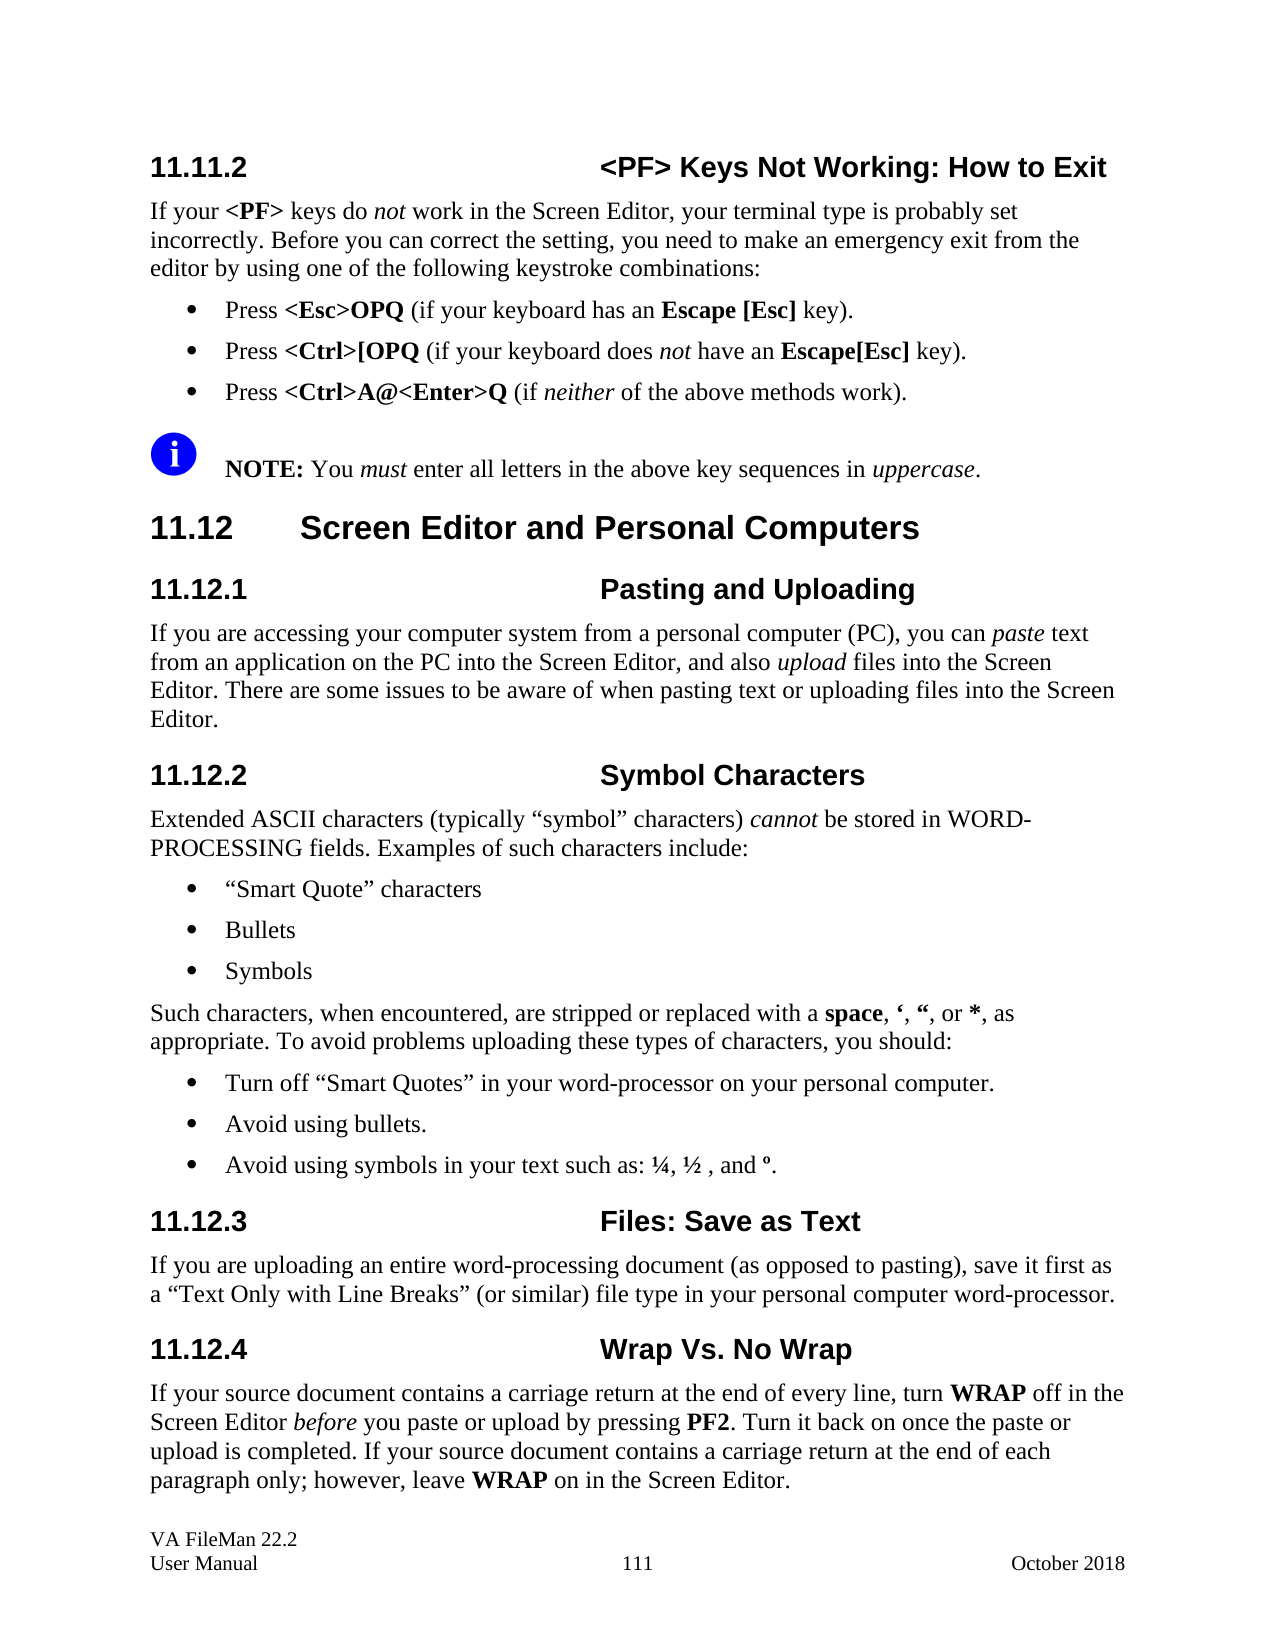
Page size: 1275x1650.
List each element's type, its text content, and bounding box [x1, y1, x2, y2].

subtitle Files: Save as Text [150, 1204, 1125, 1237]
list Bullets [187, 915, 1125, 944]
text Such characters, when encountered, are stripped or replaced with a space, ‘, “, or *, as appropriate. To avoid problems uploading these types of characters, you should: [150, 998, 1125, 1055]
list Press <Ctrl>[OPQ (if your keyboard does not have an Escape[Esc] key). [187, 336, 1125, 365]
subtitle <PF> Keys Not Working: How to Exit [150, 150, 1125, 183]
list Turn off “Smart Quotes” in your word-processor on your personal computer. [187, 1068, 1125, 1096]
list Press <Ctrl>A@<Enter>Q (if neither of the above methods work). [187, 377, 1125, 406]
text If your source document contains a carriage return at the end of every line, turn WRAP off in the Screen Editor before you paste or upload by pressing PF2. Turn it back on once the paste or upload is completed. If your source document contains a carriage return at the end of each paragraph only; however, leave WRAP on in the Screen Editor. [150, 1378, 1125, 1493]
text Extended ASCII characters (typically “symbol” characters) cannot be stored in WORD-PROCESSING fields. Examples of such characters include: [150, 804, 1125, 861]
list Press <Esc>OPQ (if your keyboard has an Escape [Esc] key). [187, 295, 1125, 323]
subtitle Wrap Vs. No Wrap [150, 1332, 1125, 1366]
text If you are uploading an entire word-processing document (as opposed to pasting), save it first as a “Text Only with Line Breaks” (or similar) file type in your personal computer word-processor. [150, 1250, 1125, 1307]
subtitle Pasting and Uploading [150, 572, 1125, 605]
list Symbols [187, 956, 1125, 985]
subtitle Symbol Characters [150, 758, 1125, 791]
text If you are accessing your computer system from a personal computer (PC), you can paste text from an application on the PC into the Screen Editor, and also upload files into the Screen Editor. There are some issues to be aware of when pasting text or uploading files into the Screen Editor. [150, 618, 1125, 733]
list “Smart Quote” characters [187, 874, 1125, 903]
text If your <PF> keys do not work in the Screen Editor, your terminal type is probably set incorrectly. Before you can correct the setting, you need to make an emergency exit from the editor by using one of the following keystroke combinations: [150, 196, 1125, 282]
list Avoid using bullets. [187, 1109, 1125, 1138]
text NOTE: You must enter all letters in the above key sequences in uppercase. [150, 431, 1125, 483]
picture [150, 431, 197, 478]
subtitle Screen Editor and Personal Computers [150, 508, 1125, 547]
list Avoid using symbols in your text such as: ¼, ½ , and º. [187, 1150, 1125, 1179]
